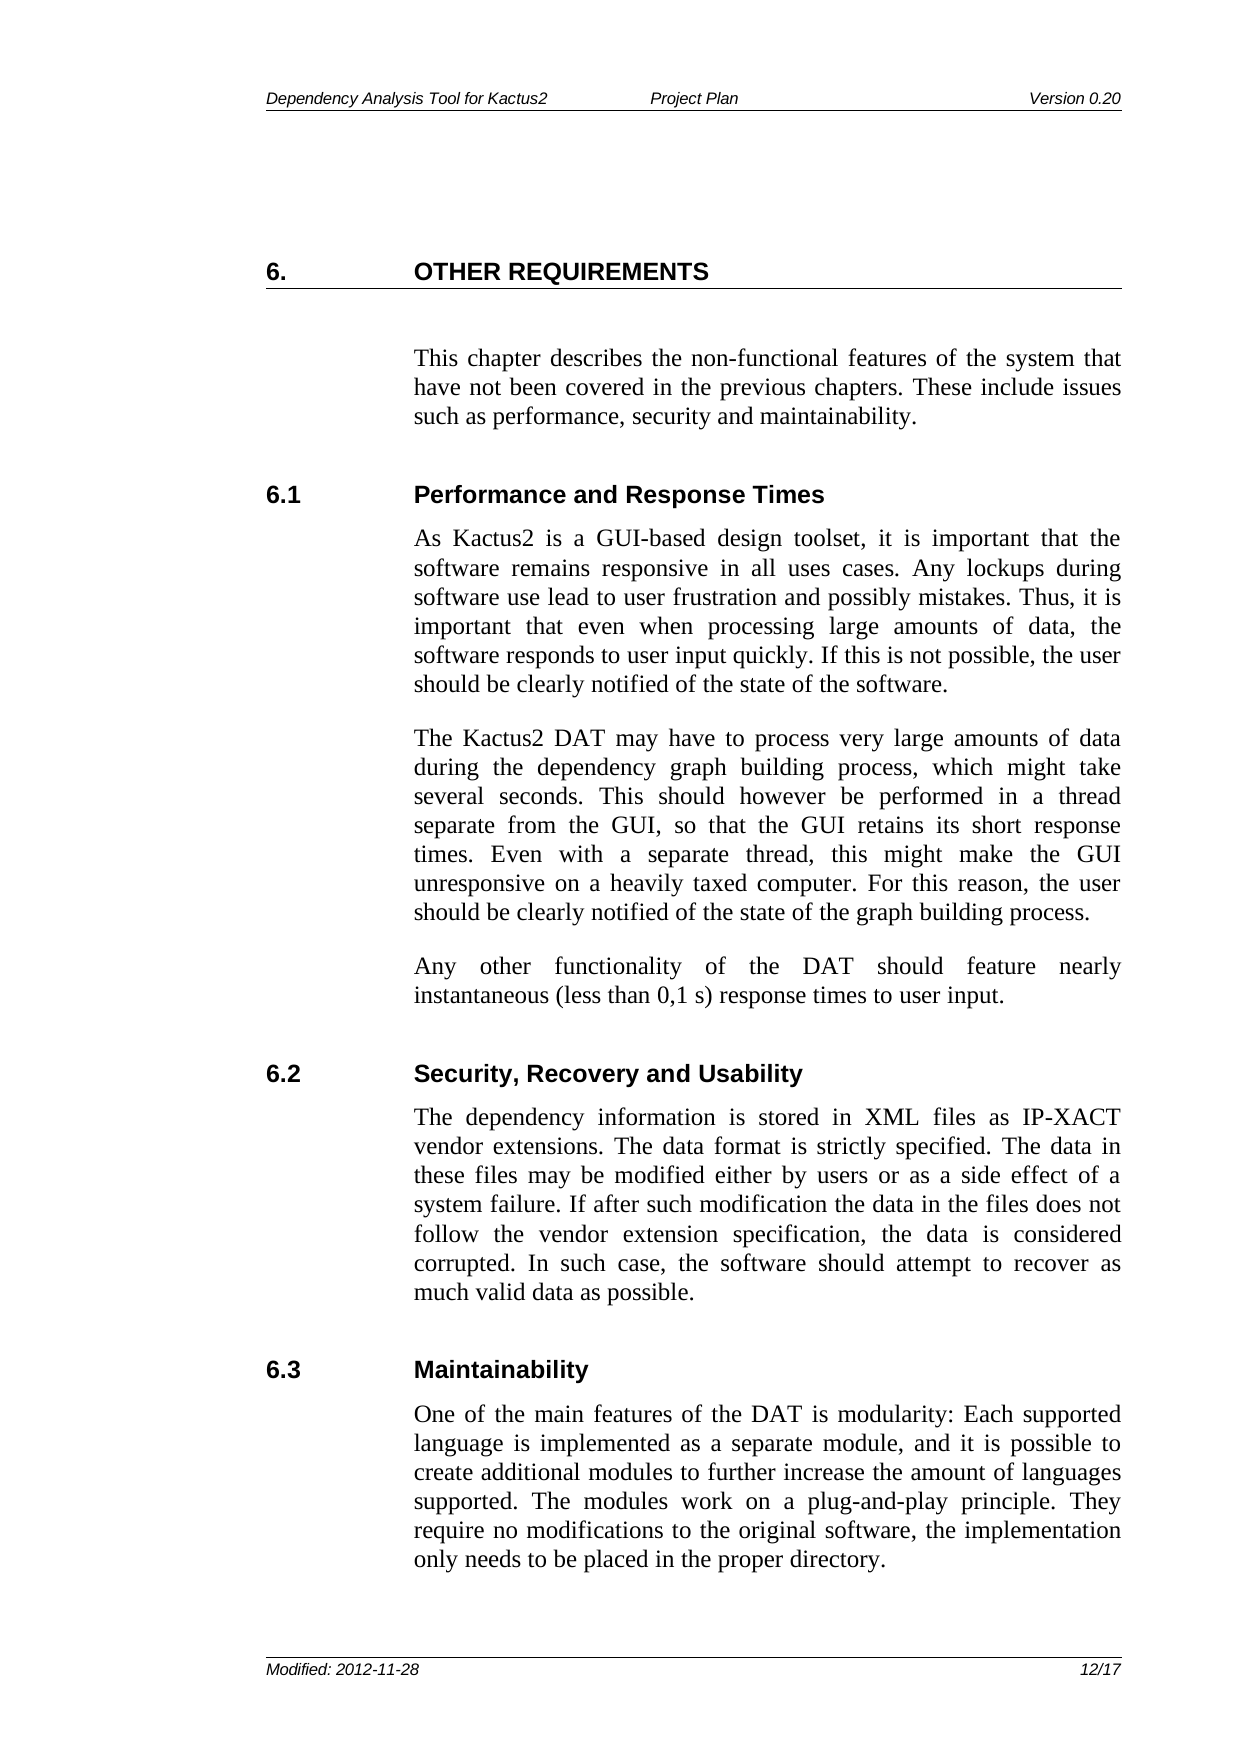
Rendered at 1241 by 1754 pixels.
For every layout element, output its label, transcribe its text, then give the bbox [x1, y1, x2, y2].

text One of the main features of the DAT is modularity: Each supported language is implemented as a separate module, and it is possible to create additional modules to further increase the amount of languages supported. The modules work on a plug-and-play principle. They require no modifications to the original software, the implementation only needs to be placed in the proper directory. [413, 1399, 1122, 1573]
subtitle Performance and Response Times [266, 480, 1122, 509]
text The Kactus2 DAT may have to process very large amounts of data during the dependency graph building process, which might take several seconds. This should however be performed in a thread separate from the GUI, so that the GUI retains its short response times. Even with a separate thread, this might make the GUI unresponsive on a heavily taxed computer. For this reason, the user should be clearly notified of the state of the graph building process. [413, 722, 1122, 926]
subtitle Security, Recovery and Usability [266, 1059, 1122, 1088]
text This chapter describes the non-functional features of the system that have not been covered in the previous chapters. These include issues such as performance, security and maintainability. [413, 343, 1122, 430]
subtitle Other Requirements [266, 257, 1122, 288]
text The dependency information is stored in XML files as IP-XACT vendor extensions. The data format is strictly specified. The data in these files may be modified either by users or as a side effect of a system failure. If after such modification the data in the files does not follow the vendor extension specification, the data is considered corrupted. In such case, the software should attempt to recover as much valid data as possible. [413, 1102, 1122, 1306]
subtitle Maintainability [266, 1355, 1122, 1384]
text Any other functionality of the DAT should feature nearly instantaneous (less than 0,1 s) response times to user input. [413, 951, 1122, 1009]
text As Kactus2 is a GUI-based design toolset, it is important that the software remains responsive in all uses cases. Any lockups during software use lead to user frustration and possibly mistakes. Thus, it is important that even when processing large amounts of data, the software responds to user input quickly. If this is not possible, the user should be clearly notified of the state of the software. [413, 523, 1122, 698]
